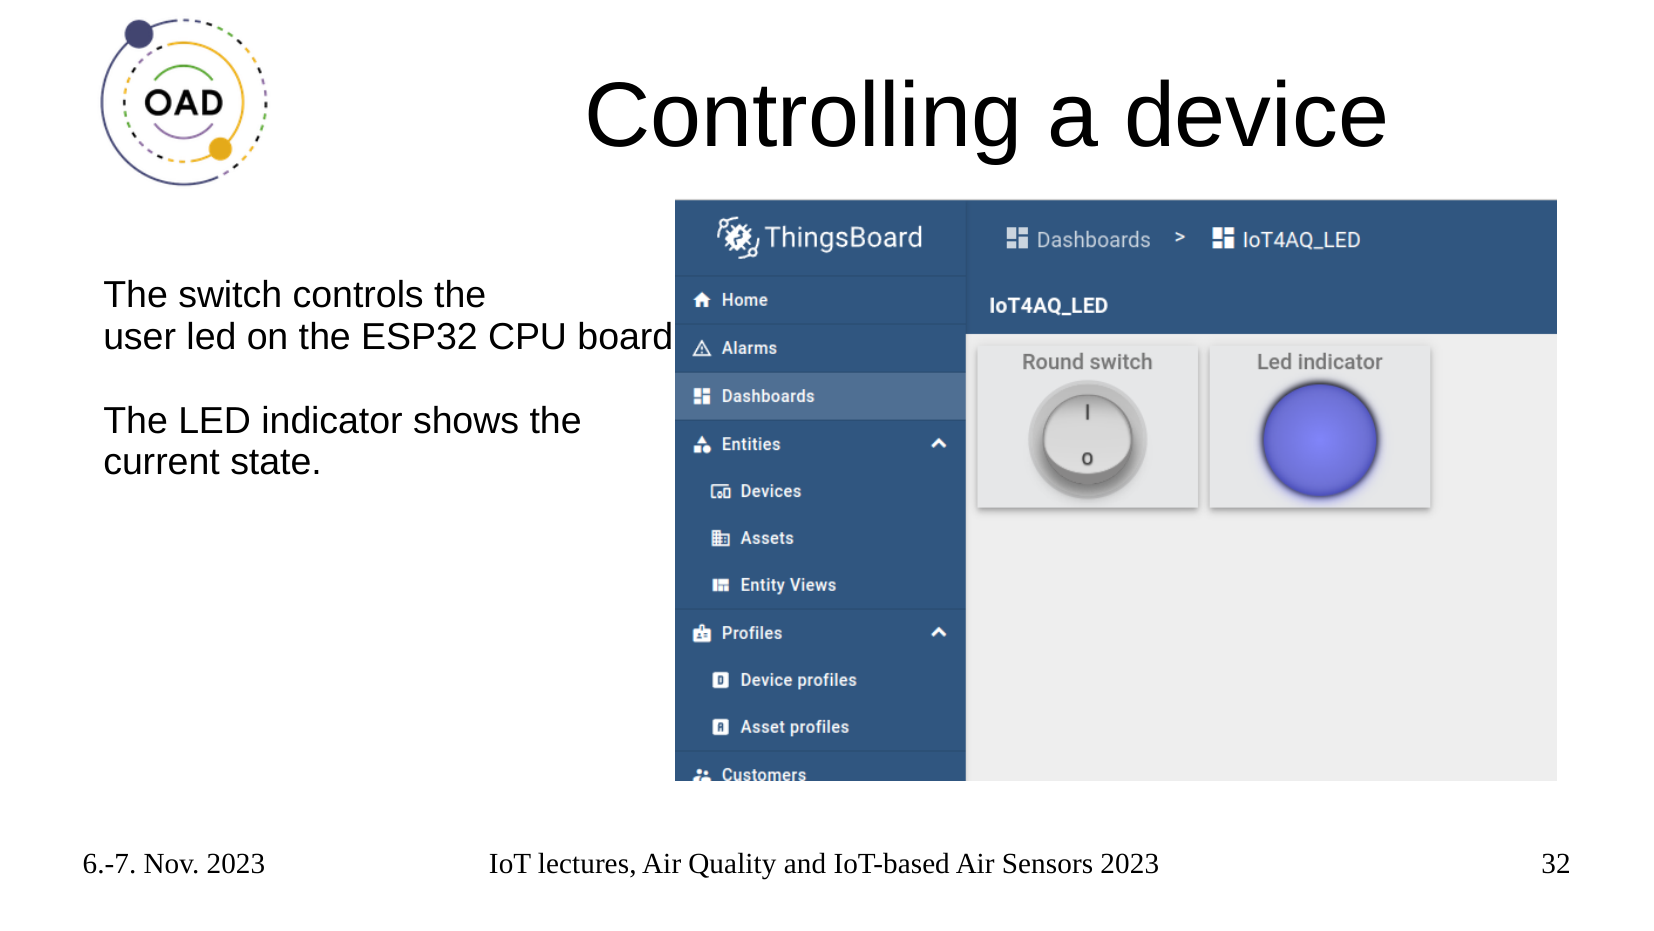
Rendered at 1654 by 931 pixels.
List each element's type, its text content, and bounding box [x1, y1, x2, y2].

picture [675, 198, 1557, 781]
picture [59, 4, 303, 207]
title Controlling a device [403, 37, 1571, 193]
text_box The switch controls the user led on the ESP32 CPU board The LED indicator shows the current state. [88, 265, 689, 491]
